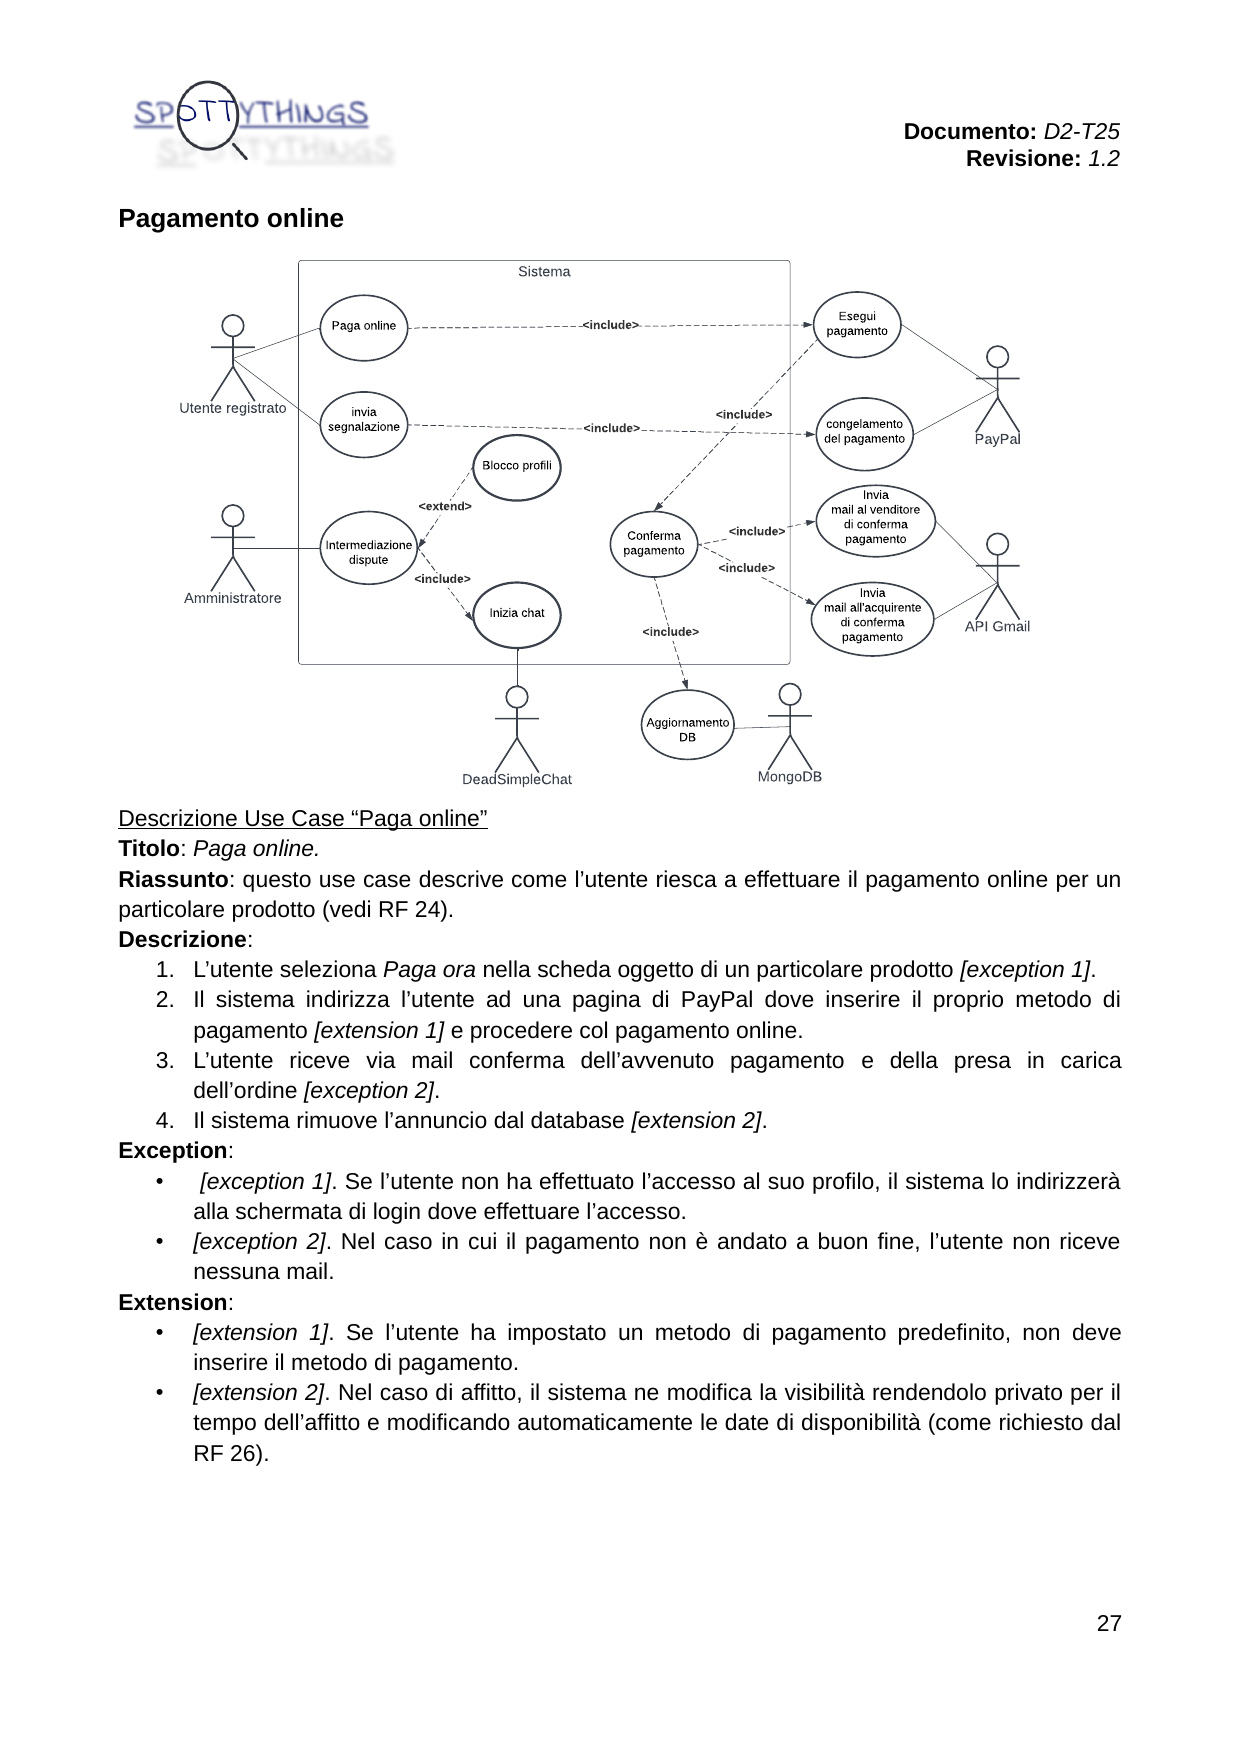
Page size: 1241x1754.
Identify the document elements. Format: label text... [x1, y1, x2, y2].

list Il sistema rimuove l’annuncio dal database [extension 2]. [156, 1107, 1122, 1133]
text Descrizione: [118, 926, 1122, 952]
subtitle Pagamento online [118, 203, 1122, 233]
list L’utente riceve via mail conferma dell’avvenuto pagamento e della presa in carica dell’ordine [exception 2]. [156, 1047, 1122, 1103]
picture [123, 73, 399, 187]
text Titolo: Paga online. [118, 835, 1122, 862]
list [exception 2]. Nel caso in cui il pagamento non è andato a buon fine, l’utente non riceve nessuna mail. [156, 1228, 1122, 1284]
list [exception 1]. Se l’utente non ha effettuato l’accesso al suo profilo, il sistema lo indirizzerà alla schermata di login dove effettuare l’accesso. [156, 1168, 1122, 1224]
list Il sistema indirizza l’utente ad una pagina di PayPal dove inserire il proprio metodo di pagamento [extension 1] e procedere col pagamento online. [156, 986, 1122, 1043]
text Riassunto: questo use case descrive come l’utente riesca a effettuare il pagamento online per un particolare prodotto (vedi RF 24). [118, 866, 1122, 922]
text Extension: [118, 1288, 1122, 1315]
list [extension 1]. Se l’utente ha impostato un metodo di pagamento predefinito, non deve inserire il metodo di pagamento. [156, 1319, 1122, 1375]
list L’utente seleziona Paga ora nella scheda oggetto di un particolare prodotto [exception 1]. [156, 956, 1122, 982]
text Exception: [118, 1137, 1122, 1164]
list [extension 2]. Nel caso di affitto, il sistema ne modifica la visibilità rendendolo privato per il tempo dell’affitto e modificando automaticamente le date di disponibilità (come richiesto dal RF 26). [156, 1379, 1122, 1466]
text Descrizione Use Case “Paga online” [118, 233, 1122, 831]
